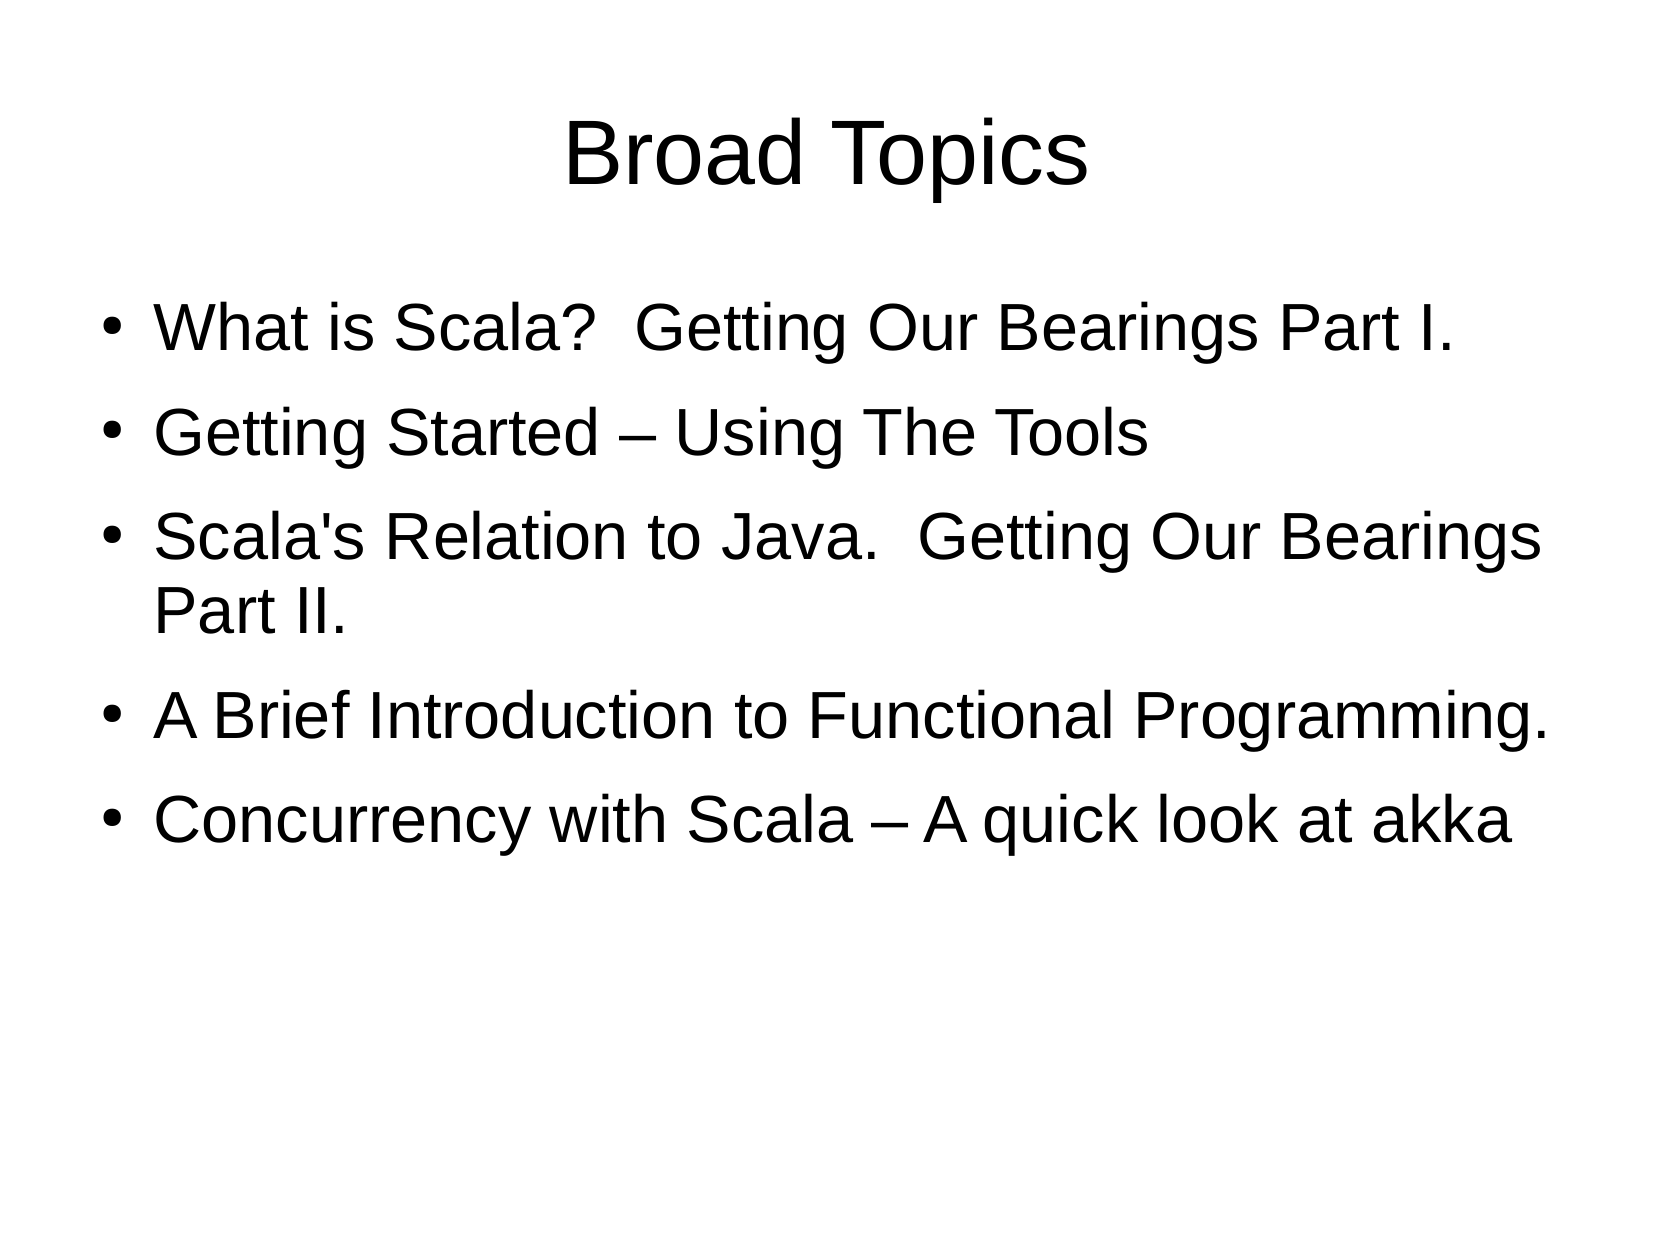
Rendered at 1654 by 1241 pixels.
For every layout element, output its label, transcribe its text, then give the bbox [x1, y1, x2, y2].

title Broad Topics [82, 49, 1571, 257]
list What is Scala? Getting Our Bearings Part I. Getting Started – Using The Tools Scala's Relation to Java. Getting Our Bearings Part II. A Brief Introduction to Functional Programming. Concurrency with Scala – A quick look at akka [82, 290, 1591, 1010]
